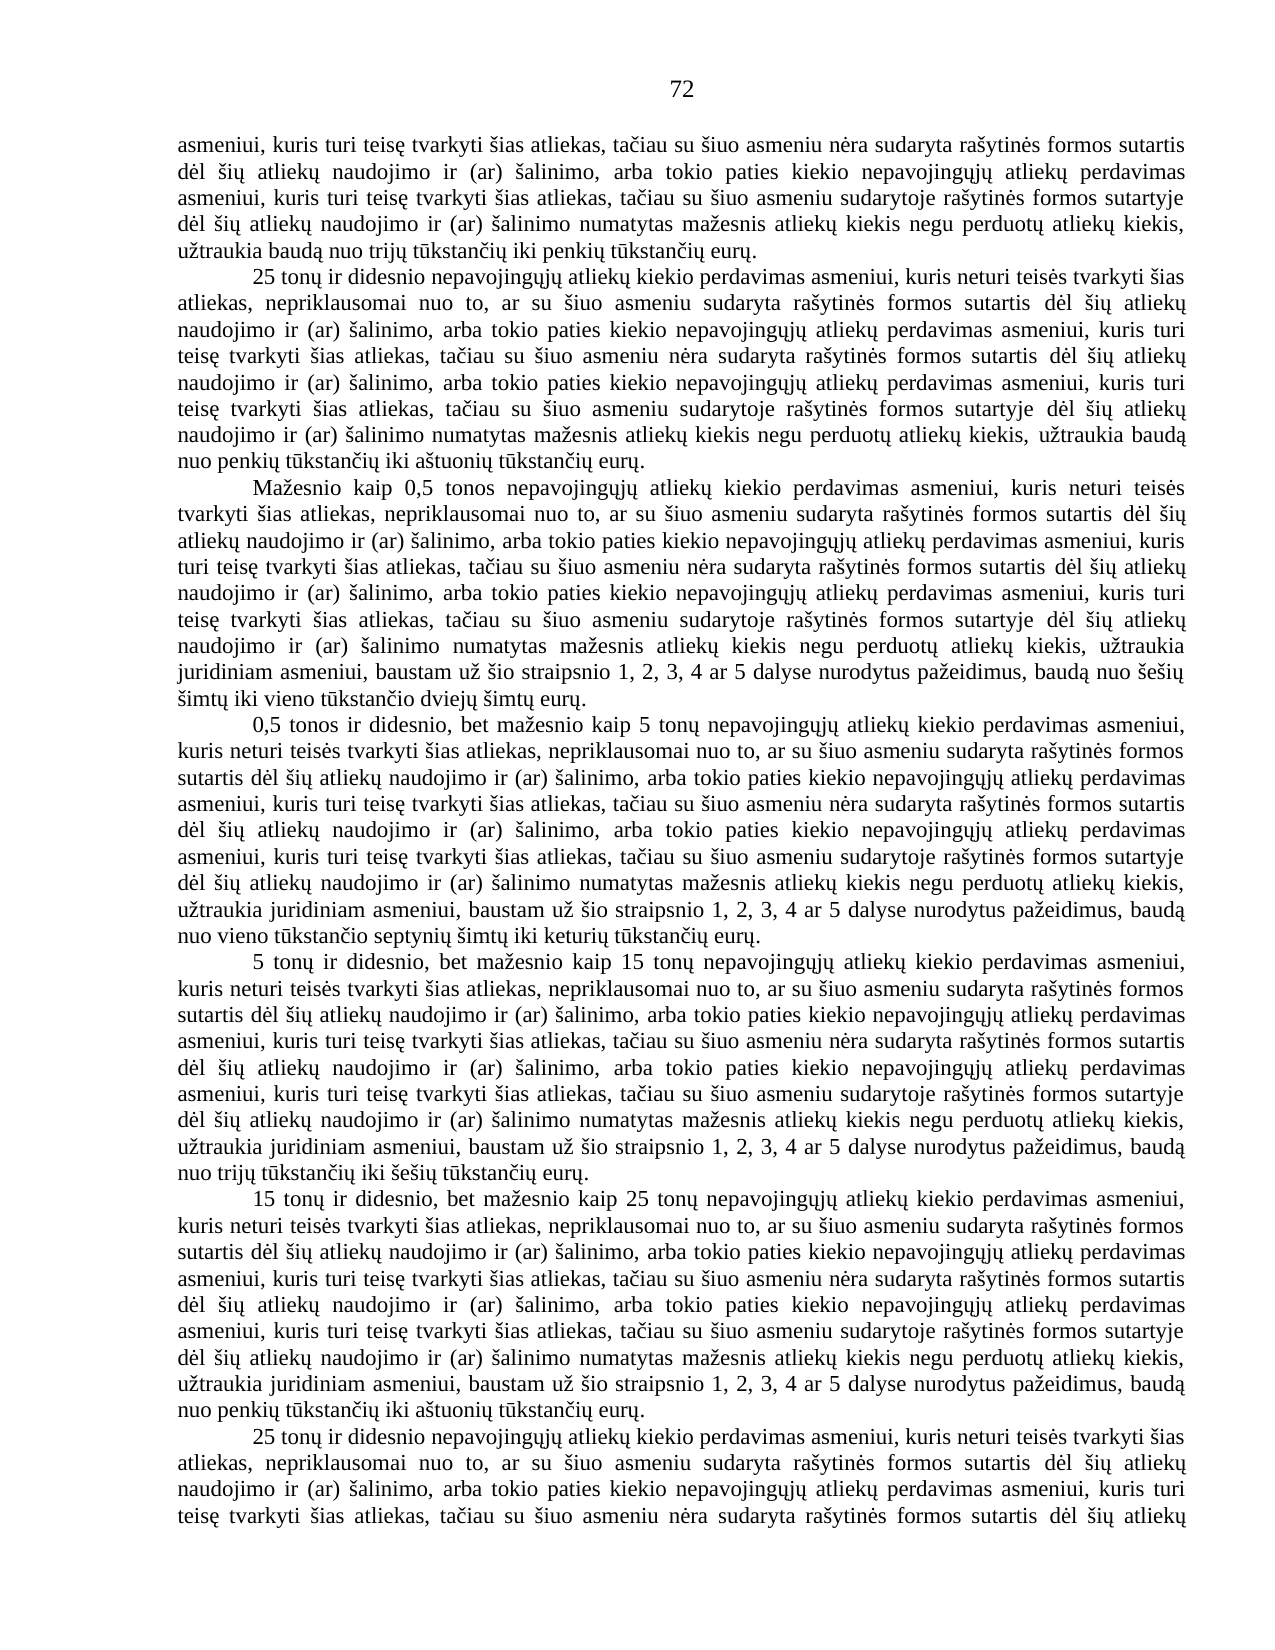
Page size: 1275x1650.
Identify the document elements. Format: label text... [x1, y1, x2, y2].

text Mažesnio kaip 0,5 tonos nepavojingųjų atliekų kiekio perdavimas asmeniui, kuris neturi teisės tvarkyti šias atliekas, nepriklausomai nuo to, ar su šiuo asmeniu sudaryta rašytinės formos sutartis dėl šių atliekų naudojimo ir (ar) šalinimo, arba tokio paties kiekio nepavojingųjų atliekų perdavimas asmeniui, kuris turi teisę tvarkyti šias atliekas, tačiau su šiuo asmeniu nėra sudaryta rašytinės formos sutartis dėl šių atliekų naudojimo ir (ar) šalinimo, arba tokio paties kiekio nepavojingųjų atliekų perdavimas asmeniui, kuris turi teisę tvarkyti šias atliekas, tačiau su šiuo asmeniu sudarytoje rašytinės formos sutartyje dėl šių atliekų naudojimo ir (ar) šalinimo numatytas mažesnis atliekų kiekis negu perduotų atliekų kiekis, užtraukia juridiniam asmeniui, baustam už šio straipsnio 1, 2, 3, 4 ar 5 dalyse nurodytus pažeidimus, baudą nuo šešių šimtų iki vieno tūkstančio dviejų šimtų eurų. [177, 474, 1186, 711]
text asmeniui, kuris turi teisę tvarkyti šias atliekas, tačiau su šiuo asmeniu nėra sudaryta rašytinės formos sutartis dėl šių atliekų naudojimo ir (ar) šalinimo, arba tokio paties kiekio nepavojingųjų atliekų perdavimas asmeniui, kuris turi teisę tvarkyti šias atliekas, tačiau su šiuo asmeniu sudarytoje rašytinės formos sutartyje dėl šių atliekų naudojimo ir (ar) šalinimo numatytas mažesnis atliekų kiekis negu perduotų atliekų kiekis, užtraukia baudą nuo trijų tūkstančių iki penkių tūkstančių eurų. [177, 131, 1186, 263]
text 25 tonų ir didesnio nepavojingųjų atliekų kiekio perdavimas asmeniui, kuris neturi teisės tvarkyti šias atliekas, nepriklausomai nuo to, ar su šiuo asmeniu sudaryta rašytinės formos sutartis dėl šių atliekų naudojimo ir (ar) šalinimo, arba tokio paties kiekio nepavojingųjų atliekų perdavimas asmeniui, kuris turi teisę tvarkyti šias atliekas, tačiau su šiuo asmeniu nėra sudaryta rašytinės formos sutartis dėl šių atliekų naudojimo ir (ar) šalinimo, arba tokio paties kiekio nepavojingųjų atliekų perdavimas asmeniui, kuris turi teisę tvarkyti šias atliekas, tačiau su šiuo asmeniu sudarytoje rašytinės formos sutartyje dėl šių atliekų naudojimo ir (ar) šalinimo numatytas mažesnis atliekų kiekis negu perduotų atliekų kiekis, užtraukia baudą nuo penkių tūkstančių iki aštuonių tūkstančių eurų. [177, 263, 1186, 474]
text 25 tonų ir didesnio nepavojingųjų atliekų kiekio perdavimas asmeniui, kuris neturi teisės tvarkyti šias atliekas, nepriklausomai nuo to, ar su šiuo asmeniu sudaryta rašytinės formos sutartis dėl šių atliekų naudojimo ir (ar) šalinimo, arba tokio paties kiekio nepavojingųjų atliekų perdavimas asmeniui, kuris turi teisę tvarkyti šias atliekas, tačiau su šiuo asmeniu nėra sudaryta rašytinės formos sutartis dėl šių atliekų [177, 1423, 1186, 1528]
text 15 tonų ir didesnio, bet mažesnio kaip 25 tonų nepavojingųjų atliekų kiekio perdavimas asmeniui, kuris neturi teisės tvarkyti šias atliekas, nepriklausomai nuo to, ar su šiuo asmeniu sudaryta rašytinės formos sutartis dėl šių atliekų naudojimo ir (ar) šalinimo, arba tokio paties kiekio nepavojingųjų atliekų perdavimas asmeniui, kuris turi teisę tvarkyti šias atliekas, tačiau su šiuo asmeniu nėra sudaryta rašytinės formos sutartis dėl šių atliekų naudojimo ir (ar) šalinimo, arba tokio paties kiekio nepavojingųjų atliekų perdavimas asmeniui, kuris turi teisę tvarkyti šias atliekas, tačiau su šiuo asmeniu sudarytoje rašytinės formos sutartyje dėl šių atliekų naudojimo ir (ar) šalinimo numatytas mažesnis atliekų kiekis negu perduotų atliekų kiekis, užtraukia juridiniam asmeniui, baustam už šio straipsnio 1, 2, 3, 4 ar 5 dalyse nurodytus pažeidimus, baudą nuo penkių tūkstančių iki aštuonių tūkstančių eurų. [177, 1186, 1186, 1423]
text 0,5 tonos ir didesnio, bet mažesnio kaip 5 tonų nepavojingųjų atliekų kiekio perdavimas asmeniui, kuris neturi teisės tvarkyti šias atliekas, nepriklausomai nuo to, ar su šiuo asmeniu sudaryta rašytinės formos sutartis dėl šių atliekų naudojimo ir (ar) šalinimo, arba tokio paties kiekio nepavojingųjų atliekų perdavimas asmeniui, kuris turi teisę tvarkyti šias atliekas, tačiau su šiuo asmeniu nėra sudaryta rašytinės formos sutartis dėl šių atliekų naudojimo ir (ar) šalinimo, arba tokio paties kiekio nepavojingųjų atliekų perdavimas asmeniui, kuris turi teisę tvarkyti šias atliekas, tačiau su šiuo asmeniu sudarytoje rašytinės formos sutartyje dėl šių atliekų naudojimo ir (ar) šalinimo numatytas mažesnis atliekų kiekis negu perduotų atliekų kiekis, užtraukia juridiniam asmeniui, baustam už šio straipsnio 1, 2, 3, 4 ar 5 dalyse nurodytus pažeidimus, baudą nuo vieno tūkstančio septynių šimtų iki keturių tūkstančių eurų. [177, 711, 1186, 948]
text 5 tonų ir didesnio, bet mažesnio kaip 15 tonų nepavojingųjų atliekų kiekio perdavimas asmeniui, kuris neturi teisės tvarkyti šias atliekas, nepriklausomai nuo to, ar su šiuo asmeniu sudaryta rašytinės formos sutartis dėl šių atliekų naudojimo ir (ar) šalinimo, arba tokio paties kiekio nepavojingųjų atliekų perdavimas asmeniui, kuris turi teisę tvarkyti šias atliekas, tačiau su šiuo asmeniu nėra sudaryta rašytinės formos sutartis dėl šių atliekų naudojimo ir (ar) šalinimo, arba tokio paties kiekio nepavojingųjų atliekų perdavimas asmeniui, kuris turi teisę tvarkyti šias atliekas, tačiau su šiuo asmeniu sudarytoje rašytinės formos sutartyje dėl šių atliekų naudojimo ir (ar) šalinimo numatytas mažesnis atliekų kiekis negu perduotų atliekų kiekis, užtraukia juridiniam asmeniui, baustam už šio straipsnio 1, 2, 3, 4 ar 5 dalyse nurodytus pažeidimus, baudą nuo trijų tūkstančių iki šešių tūkstančių eurų. [177, 948, 1186, 1186]
